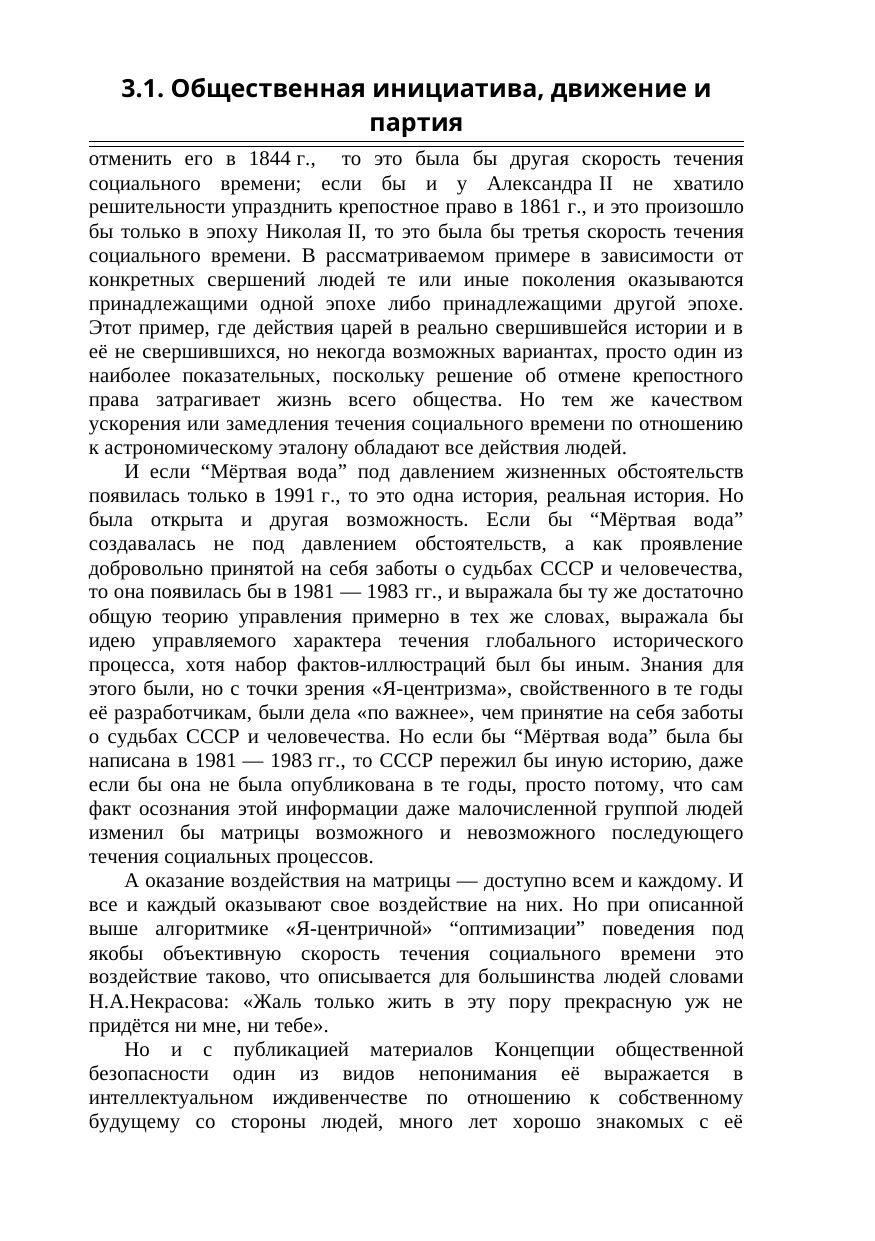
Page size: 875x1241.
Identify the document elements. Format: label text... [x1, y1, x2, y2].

text И если “Мёртвая вода” под давлением жизненных обстоятельств появилась только в 1991 г., то это одна история, реальная история. Но была открыта и другая возможность. Если бы “Мёртвая вода” создавалась не под давлением обстоятельств, а как проявление добровольно принятой на себя заботы о судьбах СССР и человечества, то она появилась бы в 1981 — 1983 гг., и выражала бы ту же достаточно общую теорию управления примерно в тех же словах, выражала бы идею управляемого характера течения глобального исторического процесса, хотя набор фактов-иллюстраций был бы иным. Знания для этого были, но с точки зрения «Я-центризма», свойственного в те годы её разработчикам, были дела «по важнее», чем принятие на себя заботы о судьбах СССР и человечества. Но если бы “Мёртвая вода” была бы написана в 1981 — 1983 гг., то СССР пережил бы иную историю, даже если бы она не была опубликована в те годы, просто потому, что сам факт осознания этой информации даже малочисленной группой людей изменил бы матрицы возможного и невозможного последующего течения социальных процессов. [89, 459, 744, 868]
text отменить его в 1844 г., то это была бы другая скорость течения социального времени; если бы и у Александра II не хватило решительности упразднить крепостное право в 1861 г., и это произошло бы только в эпоху Николая II, то это была бы третья скорость течения социального времени. В рассматриваемом примере в зависимости от конкретных свершений людей те или иные поколения оказываются принадлежащими одной эпохе либо принадлежащими другой эпохе. Этот пример, где действия царей в реально свершившейся истории и в её не свершившихся, но некогда возможных вариантах, просто один из наиболее показательных, поскольку решение об отмене крепостного права затрагивает жизнь всего общества. Но тем же качеством ускорения или замедления течения социального времени по отношению к астрономическому эталону обладают все действия людей. [89, 147, 744, 459]
text Но и с публикацией материалов Концепции общественной безопасности один из видов непонимания её выражается в интеллектуальном иждивенчестве по отношению к собственному будущему со стороны людей, много лет хорошо знакомых с её [89, 1037, 744, 1133]
text А оказание воздействия на матрицы — доступно всем и каждому. И все и каждый оказывают свое воздействие на них. Но при описанной выше алгоритмике «Я-центричной» “оптимизации” поведения под якобы объективную скорость течения социального времени это воздействие таково, что описывается для большинства людей словами Н.А.Некра­со­ва: «Жаль только жить в эту пору прекрасную уж не придётся ни мне, ни тебе». [89, 868, 744, 1037]
